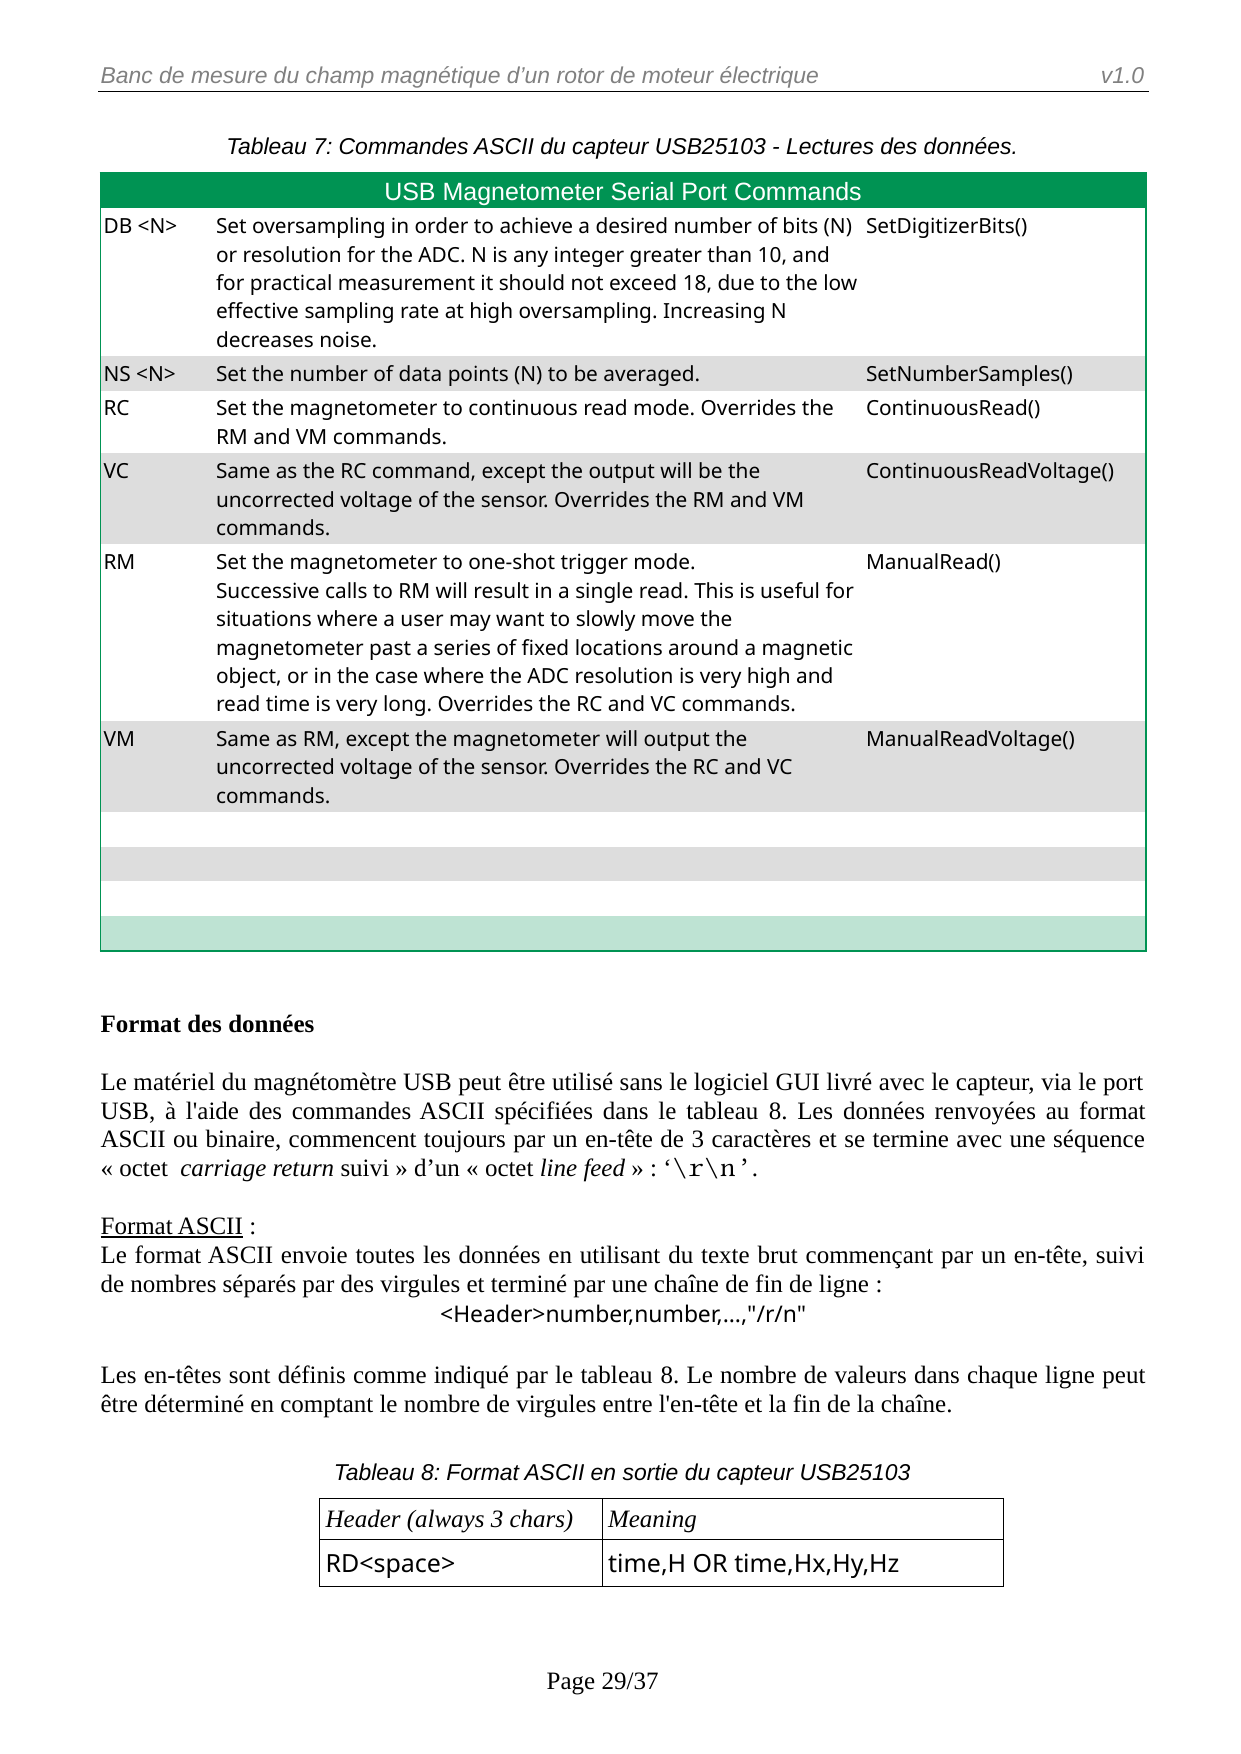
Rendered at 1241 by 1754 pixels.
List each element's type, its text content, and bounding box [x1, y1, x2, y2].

table_cell DB <N> [101, 208, 213, 356]
table_cell Same as RM, except the magnetometer will output the uncorrected voltage of the sensor. Overrides the RC and VC commands. [213, 721, 863, 812]
table_header Meaning [603, 1499, 1003, 1539]
table_cell [101, 881, 213, 916]
table_cell [213, 881, 863, 916]
table_cell [863, 881, 1145, 916]
text Les en-têtes sont définis comme indiqué par le tableau 8. Le nombre de valeurs dans chaque ligne peut être déterminé en comptant le nombre de virgules entre l'en-tête et la fin de la chaîne. [100, 1360, 1146, 1418]
table_cell [101, 812, 213, 847]
table_cell SetDigitizerBits() [863, 208, 1145, 356]
table_cell NS <N> [101, 356, 213, 391]
table_cell [213, 916, 863, 950]
text Tableau 7: Commandes ASCII du capteur USB25103 - Lectures des données. [100, 133, 1146, 160]
table_cell [101, 847, 213, 881]
table_cell [213, 812, 863, 847]
table_cell ContinuousReadVoltage() [863, 453, 1145, 544]
text Le matériel du magnétomètre USB peut être utilisé sans le logiciel GUI livré avec le capteur, via le port USB, à l'aide des commandes ASCII spécifiées dans le tableau 8. Les données renvoyées au format ASCII ou binaire, commencent toujours par un en-tête de 3 caractères et se termine avec une séquence « octet carriage return suivi » d’un « octet line feed » : ‘\r\n’. [100, 1067, 1146, 1183]
table_cell RD<space> [320, 1540, 602, 1586]
table_cell Same as the RC command, except the output will be the uncorrected voltage of the sensor. Overrides the RM and VM commands. [213, 453, 863, 544]
table_header Header (always 3 chars) [320, 1499, 602, 1539]
table_cell [863, 847, 1145, 881]
table_cell time,H OR time,Hx,Hy,Hz [603, 1540, 1003, 1586]
text Le format ASCII envoie toutes les données en utilisant du texte brut commençant par un en-tête, suivi de nombres séparés par des virgules et terminé par une chaîne de fin de ligne : [100, 1240, 1146, 1298]
table_cell ManualReadVoltage() [863, 721, 1145, 812]
table_cell [863, 812, 1145, 847]
table_cell RC [101, 391, 213, 453]
table_cell Set the magnetometer to continuous read mode. Overrides the RM and VM commands. [213, 391, 863, 453]
table_cell VM [101, 721, 213, 812]
text Tableau 8: Format ASCII en sortie du capteur USB25103 [100, 1459, 1146, 1485]
text Format des données [100, 1009, 1146, 1038]
table_cell SetNumberSamples() [863, 356, 1145, 391]
text <Header>number,number,…,"/r/n" [100, 1298, 1146, 1360]
table_cell Set the number of data points (N) to be averaged. [213, 356, 863, 391]
table_cell VC [101, 453, 213, 544]
table_cell [213, 847, 863, 881]
text Format ASCII : [100, 1211, 1146, 1240]
table_cell [101, 916, 213, 950]
table_cell [863, 916, 1145, 950]
table_cell ContinuousRead() [863, 391, 1145, 453]
table_cell Set oversampling in order to achieve a desired number of bits (N) or resolution for the ADC. N is any integer greater than 10, and for practical measurement it should not exceed 18, due to the low effective sampling rate at high oversampling. Increasing N decreases noise. [213, 208, 863, 356]
table_cell ManualRead() [863, 545, 1145, 721]
table_cell RM [101, 545, 213, 721]
table_header USB Magnetometer Serial Port Commands [101, 174, 1145, 208]
table_cell Set the magnetometer to one-shot trigger mode. Successive calls to RM will result in a single read. This is useful for situations where a user may want to slowly move the magnetometer past a series of fixed locations around a magnetic object, or in the case where the ADC resolution is very high and read time is very long. Overrides the RC and VC commands. [213, 545, 863, 721]
